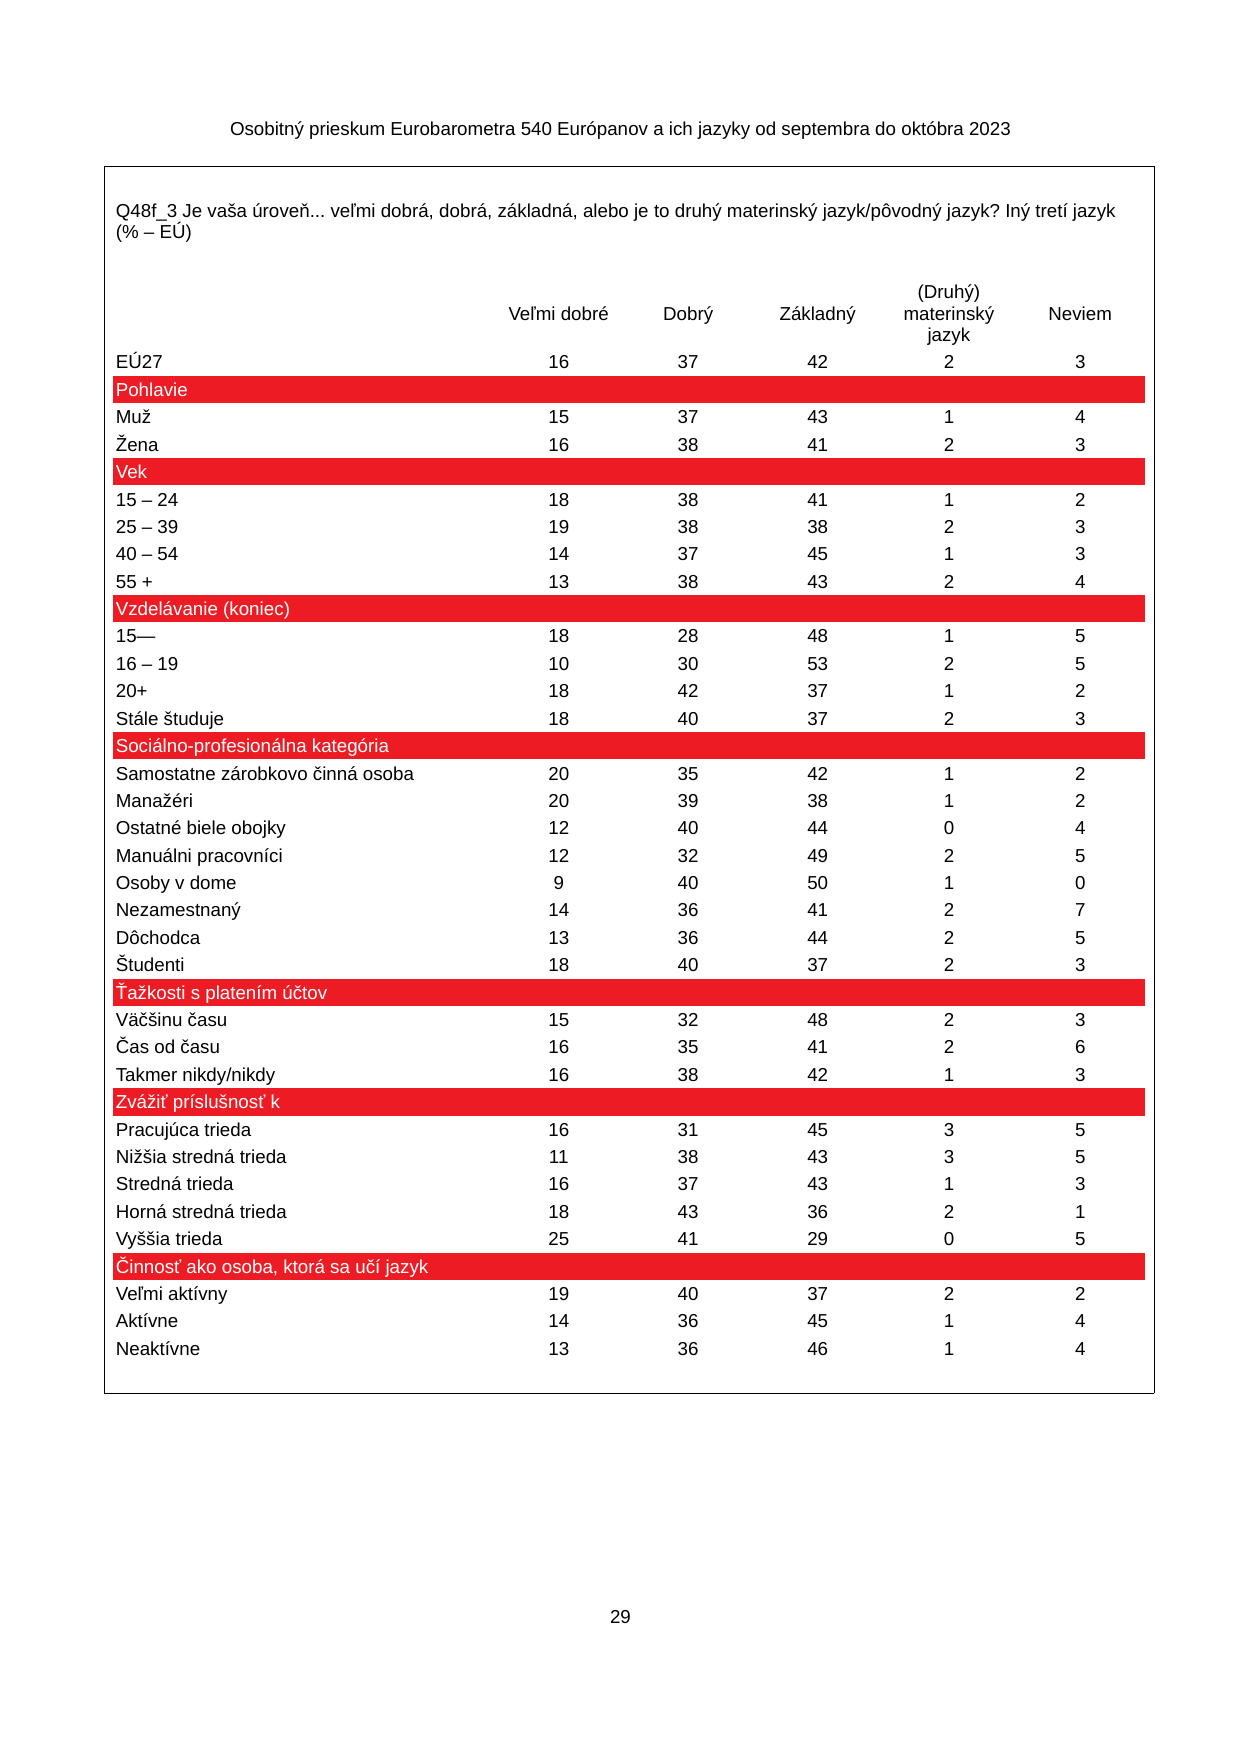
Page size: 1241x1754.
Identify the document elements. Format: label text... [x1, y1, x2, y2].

table_cell 37 [753, 705, 882, 732]
table_cell 48 [753, 1006, 882, 1033]
table_cell 14 [494, 1307, 623, 1335]
table_cell Ostatné biele obojky [113, 814, 494, 842]
table_cell 1 [882, 623, 1015, 650]
table_cell 4 [1015, 1335, 1145, 1362]
table_cell 44 [753, 814, 882, 842]
table_cell 2 [882, 924, 1015, 951]
table_cell 9 [494, 869, 623, 896]
table_cell 0 [1015, 869, 1145, 896]
table_cell [753, 376, 882, 403]
table_cell Dôchodca [113, 924, 494, 951]
table_cell 1 [882, 1335, 1015, 1362]
table_cell 10 [494, 650, 623, 677]
table_cell 3 [1015, 431, 1145, 458]
table_cell 2 [882, 513, 1015, 540]
table_cell 40 [623, 705, 753, 732]
table_cell 18 [494, 677, 623, 704]
table_cell 37 [753, 951, 882, 978]
table_cell 2 [1015, 787, 1145, 814]
table_cell Zvážiť príslušnosť k [113, 1088, 494, 1116]
table_cell Neviem [1015, 278, 1145, 348]
table_cell 35 [623, 759, 753, 787]
table_cell 7 [1015, 896, 1145, 924]
table_cell 2 [882, 1033, 1015, 1061]
table_cell [1015, 1253, 1145, 1280]
table_cell 16 [494, 349, 623, 376]
table_cell 40 [623, 814, 753, 842]
table_cell 41 [753, 1033, 882, 1061]
table_cell 2 [882, 431, 1015, 458]
table_cell 6 [1015, 1033, 1145, 1061]
table_cell Manažéri [113, 787, 494, 814]
table_cell Vzdelávanie (koniec) [113, 595, 494, 622]
table_cell Vyššia trieda [113, 1225, 494, 1252]
table_cell 3 [1015, 705, 1145, 732]
table_cell Nezamestnaný [113, 896, 494, 924]
table_cell 5 [1015, 842, 1145, 869]
table_cell [113, 246, 494, 278]
table_cell 53 [753, 650, 882, 677]
table_cell 40 [623, 869, 753, 896]
table_cell 2 [1015, 759, 1145, 787]
table_cell 36 [753, 1198, 882, 1225]
table_cell Žena [113, 431, 494, 458]
table_cell 2 [882, 568, 1015, 595]
table_cell [1015, 458, 1145, 485]
table_cell 41 [623, 1225, 753, 1252]
table_cell 39 [623, 787, 753, 814]
table_cell 37 [623, 403, 753, 431]
table_cell 44 [753, 924, 882, 951]
table_cell 2 [1015, 485, 1145, 513]
table_cell 20 [494, 787, 623, 814]
table_cell Stále študuje [113, 705, 494, 732]
table_cell [753, 1253, 882, 1280]
table_cell 15— [113, 623, 494, 650]
table_cell 37 [623, 540, 753, 568]
table_cell 3 [1015, 513, 1145, 540]
table_cell [623, 376, 753, 403]
table_cell 15 [494, 403, 623, 431]
table_cell 5 [1015, 650, 1145, 677]
table_cell Vek [113, 458, 494, 485]
table_cell 38 [753, 513, 882, 540]
table_cell Čas od času [113, 1033, 494, 1061]
table_cell 36 [623, 924, 753, 951]
table_cell 3 [1015, 540, 1145, 568]
table_cell 2 [882, 842, 1015, 869]
table_cell 1 [882, 403, 1015, 431]
table_cell 1 [882, 869, 1015, 896]
table_cell 3 [882, 1116, 1015, 1143]
table_cell Neaktívne [113, 1335, 494, 1362]
table_cell 2 [1015, 677, 1145, 704]
table_cell 30 [623, 650, 753, 677]
table_cell 5 [1015, 1143, 1145, 1170]
table_cell 31 [623, 1116, 753, 1143]
table_cell 42 [753, 1061, 882, 1088]
table_cell 35 [623, 1033, 753, 1061]
table_cell [753, 458, 882, 485]
table_cell [494, 458, 623, 485]
table_cell 37 [623, 349, 753, 376]
table_cell 3 [882, 1143, 1015, 1170]
table_cell 5 [1015, 623, 1145, 650]
table_cell Stredná trieda [113, 1170, 494, 1198]
table_cell [623, 595, 753, 622]
table_cell [882, 458, 1015, 485]
table_cell 45 [753, 540, 882, 568]
table_cell Takmer nikdy/nikdy [113, 1061, 494, 1088]
table_cell [1015, 979, 1145, 1006]
table_cell 41 [753, 431, 882, 458]
table_cell 40 [623, 951, 753, 978]
table_cell Muž [113, 403, 494, 431]
table_cell 41 [753, 485, 882, 513]
table_cell 1 [1015, 1198, 1145, 1225]
table_cell 5 [1015, 1116, 1145, 1143]
table_cell 5 [1015, 924, 1145, 951]
table_cell [623, 732, 753, 759]
table_cell 38 [753, 787, 882, 814]
table_cell [494, 246, 623, 278]
table_cell [494, 979, 623, 1006]
table_cell 12 [494, 814, 623, 842]
table_cell 2 [882, 1198, 1015, 1225]
table_cell 37 [753, 1280, 882, 1307]
table_cell 4 [1015, 568, 1145, 595]
table_cell [753, 732, 882, 759]
table_cell 18 [494, 623, 623, 650]
table_cell [1015, 246, 1145, 278]
table_cell 38 [623, 513, 753, 540]
table_cell 40 [623, 1280, 753, 1307]
table_cell 38 [623, 431, 753, 458]
table_cell 3 [1015, 951, 1145, 978]
table_cell 2 [882, 1006, 1015, 1033]
table_cell [882, 979, 1015, 1006]
table_cell 46 [753, 1335, 882, 1362]
table_cell 18 [494, 705, 623, 732]
table_cell 43 [623, 1198, 753, 1225]
table_cell [753, 979, 882, 1006]
table_cell 28 [623, 623, 753, 650]
table_cell [753, 246, 882, 278]
table_cell 32 [623, 842, 753, 869]
table_cell [1015, 595, 1145, 622]
table_cell Väčšinu času [113, 1006, 494, 1033]
table_cell 1 [882, 677, 1015, 704]
table_cell 13 [494, 568, 623, 595]
table_cell 20 [494, 759, 623, 787]
table_cell 42 [623, 677, 753, 704]
table_cell 32 [623, 1006, 753, 1033]
table_cell 37 [753, 677, 882, 704]
table_cell 16 [494, 1033, 623, 1061]
table_cell 38 [623, 568, 753, 595]
table_cell Manuálni pracovníci [113, 842, 494, 869]
table_cell 0 [882, 1225, 1015, 1252]
table_cell 16 [494, 431, 623, 458]
table_cell [494, 732, 623, 759]
table_cell 1 [882, 1170, 1015, 1198]
table_cell 43 [753, 403, 882, 431]
table_cell 16 [494, 1116, 623, 1143]
table_cell 18 [494, 951, 623, 978]
table_cell [1015, 1088, 1145, 1116]
table_cell 49 [753, 842, 882, 869]
table_cell [882, 376, 1015, 403]
table_cell 38 [623, 1061, 753, 1088]
table_cell 40 – 54 [113, 540, 494, 568]
table_cell Študenti [113, 951, 494, 978]
table_cell Pohlavie [113, 376, 494, 403]
table_cell 19 [494, 513, 623, 540]
table_cell [882, 246, 1015, 278]
table_cell 1 [882, 1307, 1015, 1335]
table_cell 16 [494, 1061, 623, 1088]
table_cell 1 [882, 485, 1015, 513]
table_cell 50 [753, 869, 882, 896]
table_cell [494, 1088, 623, 1116]
table_cell 29 [753, 1225, 882, 1252]
table_cell 13 [494, 924, 623, 951]
table_cell 45 [753, 1116, 882, 1143]
table_cell [494, 595, 623, 622]
table_cell 3 [1015, 1006, 1145, 1033]
table_cell 45 [753, 1307, 882, 1335]
table_cell 14 [494, 540, 623, 568]
table_cell 19 [494, 1280, 623, 1307]
table_cell Aktívne [113, 1307, 494, 1335]
table_cell [113, 278, 494, 348]
table_cell 0 [882, 814, 1015, 842]
table_cell [882, 1088, 1015, 1116]
table_cell 12 [494, 842, 623, 869]
table_cell 43 [753, 1170, 882, 1198]
table_cell 36 [623, 1335, 753, 1362]
table_cell 2 [882, 349, 1015, 376]
table_cell 43 [753, 568, 882, 595]
table_cell Činnosť ako osoba, ktorá sa učí jazyk [113, 1253, 494, 1280]
table_cell 13 [494, 1335, 623, 1362]
table_cell 38 [623, 485, 753, 513]
table_cell 2 [882, 705, 1015, 732]
table_cell [1015, 732, 1145, 759]
table_cell Dobrý [623, 278, 753, 348]
table_cell 5 [1015, 1225, 1145, 1252]
table_cell [882, 595, 1015, 622]
table_cell 1 [882, 787, 1015, 814]
table_cell 2 [1015, 1280, 1145, 1307]
table_cell 37 [623, 1170, 753, 1198]
table_cell [623, 1253, 753, 1280]
table_cell [753, 595, 882, 622]
table_cell 15 [494, 1006, 623, 1033]
table_cell 3 [1015, 1061, 1145, 1088]
table_cell 1 [882, 540, 1015, 568]
table_cell 3 [1015, 1170, 1145, 1198]
table_cell 4 [1015, 814, 1145, 842]
table_cell EÚ27 [113, 349, 494, 376]
table_cell Osoby v dome [113, 869, 494, 896]
table_cell 1 [882, 759, 1015, 787]
table_cell [623, 1088, 753, 1116]
table_header Q48f_3 Je vaša úroveň... veľmi dobrá, dobrá, základná, alebo je to druhý materinský jazyk/pôvodný jazyk? Iný tretí jazyk (% – EÚ) [113, 197, 1145, 246]
table_cell 20+ [113, 677, 494, 704]
table_cell Ťažkosti s platením účtov [113, 979, 494, 1006]
table_cell 4 [1015, 1307, 1145, 1335]
table_cell 3 [1015, 349, 1145, 376]
table_cell 11 [494, 1143, 623, 1170]
table_cell 43 [753, 1143, 882, 1170]
table_cell 4 [1015, 403, 1145, 431]
table_cell 42 [753, 759, 882, 787]
table_cell 15 – 24 [113, 485, 494, 513]
table_cell Veľmi dobré [494, 278, 623, 348]
table_cell [1015, 376, 1145, 403]
table_cell 16 [494, 1170, 623, 1198]
table_cell [494, 1253, 623, 1280]
table_cell 41 [753, 896, 882, 924]
table_cell 36 [623, 896, 753, 924]
table_cell 2 [882, 951, 1015, 978]
table_cell 25 [494, 1225, 623, 1252]
table_cell Samostatne zárobkovo činná osoba [113, 759, 494, 787]
table_cell [882, 1253, 1015, 1280]
table_cell 55 + [113, 568, 494, 595]
table_cell 18 [494, 1198, 623, 1225]
table_cell [623, 246, 753, 278]
table_cell Veľmi aktívny [113, 1280, 494, 1307]
table_cell [623, 979, 753, 1006]
table_cell 1 [882, 1061, 1015, 1088]
table_cell 16 – 19 [113, 650, 494, 677]
table_cell 48 [753, 623, 882, 650]
table_cell 36 [623, 1307, 753, 1335]
table_cell 2 [882, 1280, 1015, 1307]
table_cell [494, 376, 623, 403]
table_cell Sociálno-profesionálna kategória [113, 732, 494, 759]
table_cell [753, 1088, 882, 1116]
table_cell Horná stredná trieda [113, 1198, 494, 1225]
table_cell 25 – 39 [113, 513, 494, 540]
table_cell [623, 458, 753, 485]
table_cell [882, 732, 1015, 759]
table_cell Základný [753, 278, 882, 348]
table_cell 2 [882, 896, 1015, 924]
table_cell 14 [494, 896, 623, 924]
table_cell 18 [494, 485, 623, 513]
table_cell 2 [882, 650, 1015, 677]
table_cell 42 [753, 349, 882, 376]
table_cell (Druhý) materinský jazyk [882, 278, 1015, 348]
table_cell Pracujúca trieda [113, 1116, 494, 1143]
table_cell 38 [623, 1143, 753, 1170]
table_cell Nižšia stredná trieda [113, 1143, 494, 1170]
